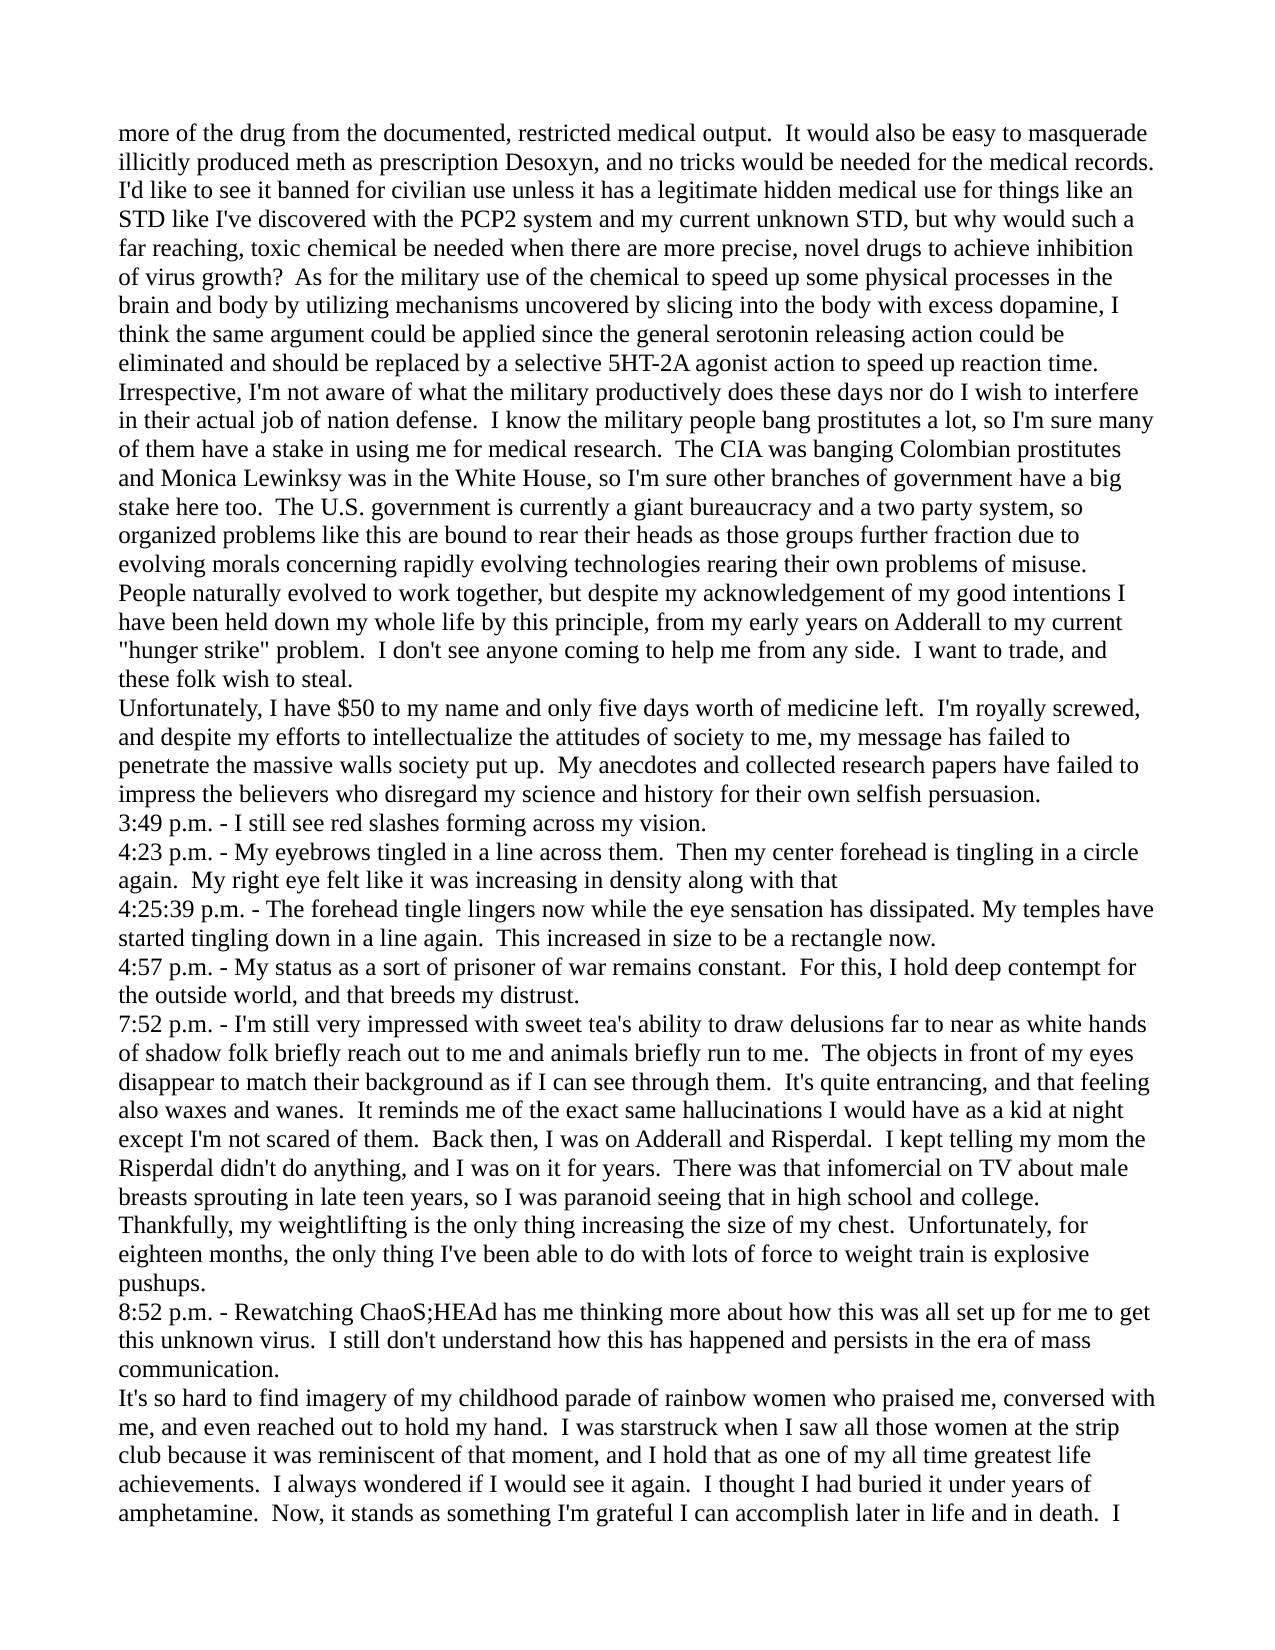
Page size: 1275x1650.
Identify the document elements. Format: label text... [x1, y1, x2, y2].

text It's so hard to find imagery of my childhood parade of rainbow women who praised me, conversed with me, and even reached out to hold my hand. I was starstruck when I saw all those women at the strip club because it was reminiscent of that moment, and I hold that as one of my all time greatest life achievements. I always wondered if I would see it again. I thought I had buried it under years of amphetamine. Now, it stands as something I'm grateful I can accomplish later in life and in death. I [118, 1383, 1157, 1527]
text 4:57 p.m. - My status as a sort of prisoner of war remains constant. For this, I hold deep contempt for the outside world, and that breeds my distrust. [118, 952, 1157, 1009]
text 7:52 p.m. - I'm still very impressed with sweet tea's ability to draw delusions far to near as white hands of shadow folk briefly reach out to me and animals briefly run to me. The objects in front of my eyes disappear to match their background as if I can see through them. It's quite entrancing, and that feeling also waxes and wanes. It reminds me of the exact same hallucinations I would have as a kid at night except I'm not scared of them. Back then, I was on Adderall and Risperdal. I kept telling my mom the Risperdal didn't do anything, and I was on it for years. There was that infomercial on TV about male breasts sprouting in late teen years, so I was paranoid seeing that in high school and college. Thankfully, my weightlifting is the only thing increasing the size of my chest. Unfortunately, for eighteen months, the only thing I've been able to do with lots of force to weight train is explosive pushups. [118, 1009, 1157, 1297]
text I'd like to see it banned for civilian use unless it has a legitimate hidden medical use for things like an STD like I've discovered with the PCP2 system and my current unknown STD, but why would such a far reaching, toxic chemical be needed when there are more precise, novel drugs to achieve inhibition of virus growth? As for the military use of the chemical to speed up some physical processes in the brain and body by utilizing mechanisms uncovered by slicing into the body with excess dopamine, I think the same argument could be applied since the general serotonin releasing action could be eliminated and should be replaced by a selective 5HT-2A agonist action to speed up reaction time. Irrespective, I'm not aware of what the military productively does these days nor do I wish to interfere in their actual job of nation defense. I know the military people bang prostitutes a lot, so I'm sure many of them have a stake in using me for medical research. The CIA was banging Colombian prostitutes and Monica Lewinksy was in the White House, so I'm sure other branches of government have a big stake here too. The U.S. government is currently a giant bureaucracy and a two party system, so organized problems like this are bound to rear their heads as those groups further fraction due to evolving morals concerning rapidly evolving technologies rearing their own problems of misuse. People naturally evolved to work together, but despite my acknowledgement of my good intentions I have been held down my whole life by this principle, from my early years on Adderall to my current "hunger strike" problem. I don't see anyone coming to help me from any side. I want to trade, and these folk wish to steal. [118, 176, 1157, 693]
text 4:23 p.m. - My eyebrows tingled in a line across them. Then my center forehead is tingling in a circle again. My right eye felt like it was increasing in density along with that [118, 837, 1157, 894]
text more of the drug from the documented, restricted medical output. It would also be easy to masquerade illicitly produced meth as prescription Desoxyn, and no tricks would be needed for the medical records. [118, 118, 1157, 176]
text 8:52 p.m. - Rewatching ChaoS;HEAd has me thinking more about how this was all set up for me to get this unknown virus. I still don't understand how this has happened and persists in the era of mass communication. [118, 1297, 1157, 1383]
text 4:25:39 p.m. - The forehead tingle lingers now while the eye sensation has dissipated. My temples have started tingling down in a line again. This increased in size to be a rectangle now. [118, 894, 1157, 952]
text Unfortunately, I have $50 to my name and only five days worth of medicine left. I'm royally screwed, and despite my efforts to intellectualize the attitudes of society to me, my message has failed to penetrate the massive walls society put up. My anecdotes and collected research papers have failed to impress the believers who disregard my science and history for their own selfish persuasion. [118, 693, 1157, 808]
text 3:49 p.m. - I still see red slashes forming across my vision. [118, 808, 1157, 837]
